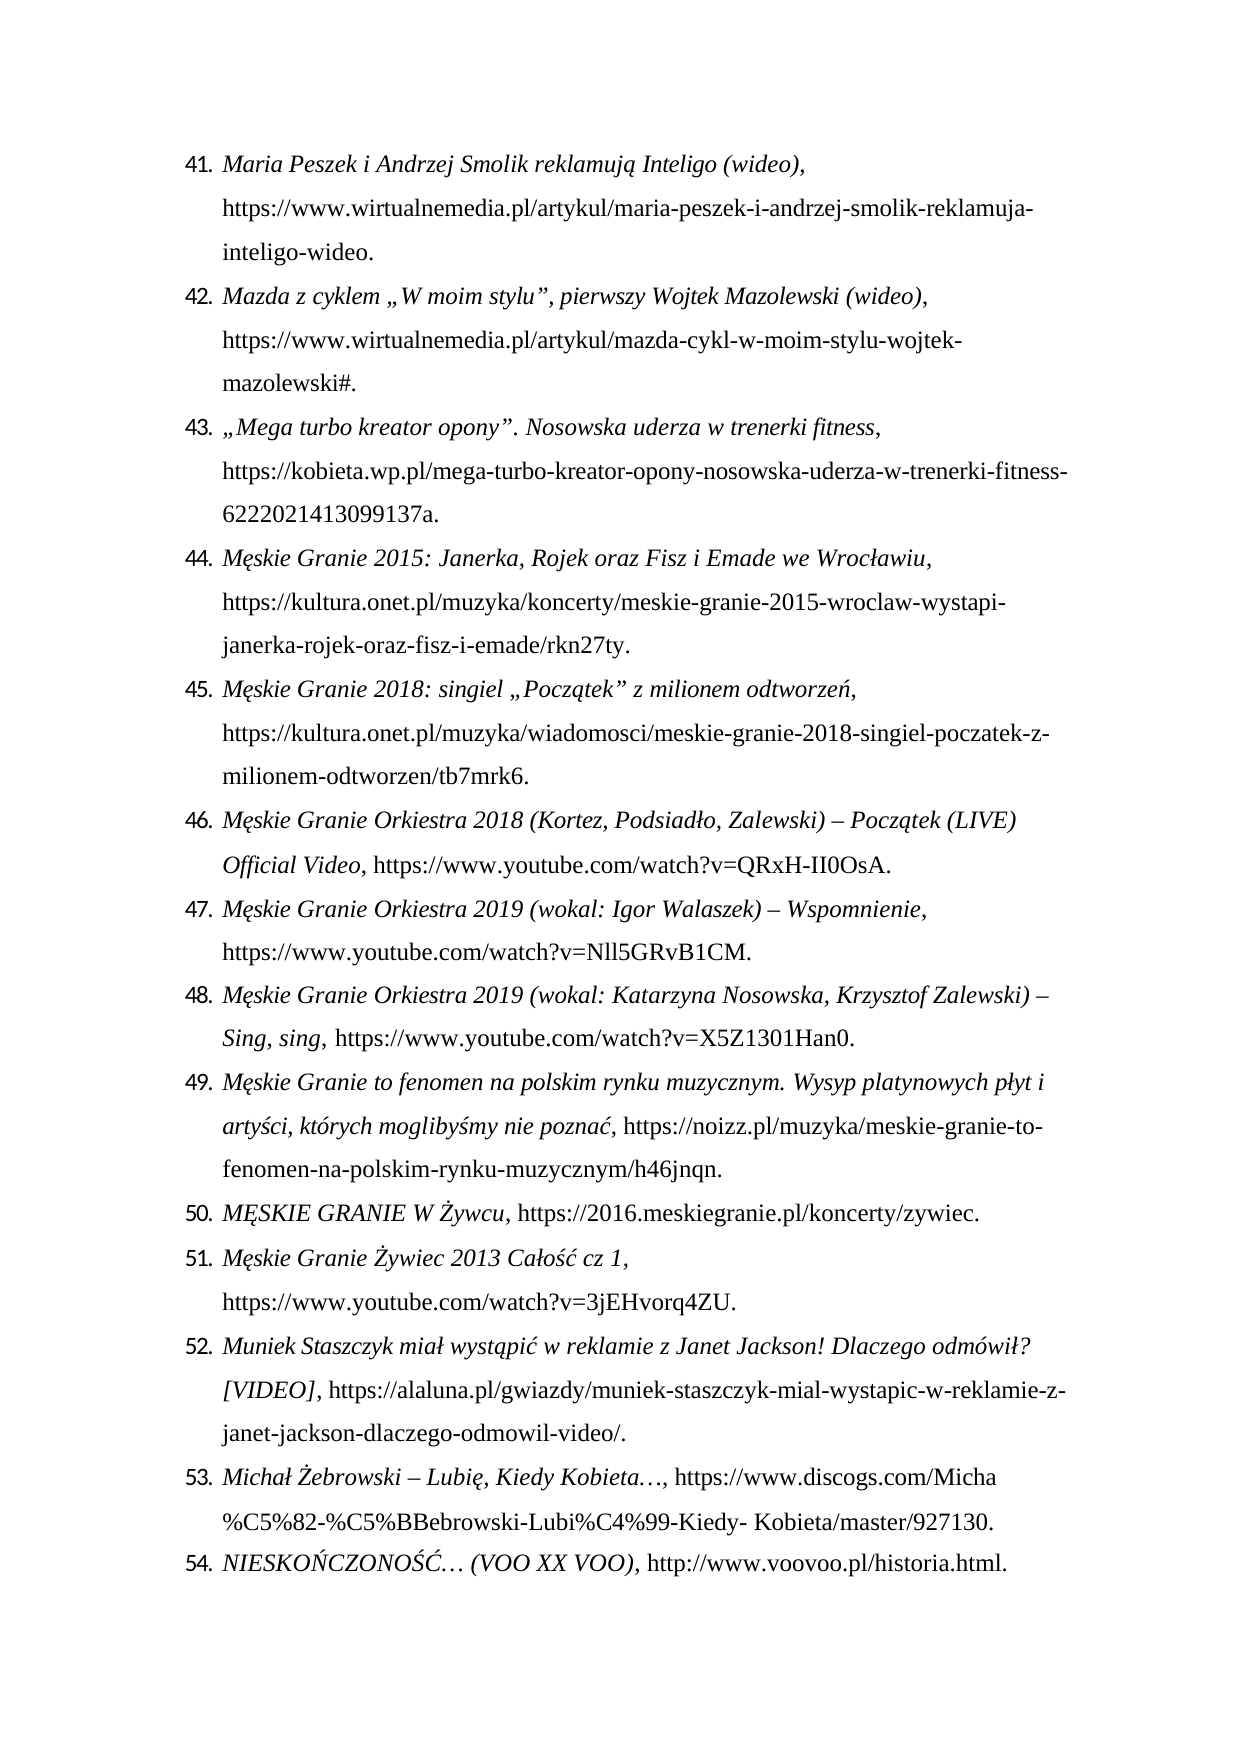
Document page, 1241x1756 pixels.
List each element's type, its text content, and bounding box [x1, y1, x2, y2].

list Męskie Granie Żywiec 2013 Całość cz 1, https://www.youtube.com/watch?v=3jEHvorq4ZU. [184, 1242, 739, 1316]
list Męskie Granie 2015: Janerka, Rojek oraz Fisz i Emade we Wrocławiu, https://kultura.onet.pl/muzyka/koncerty/meskie-granie-2015-wroclaw-wystapi- janerka-rojek-oraz-fisz-i-emade/rkn27ty. [184, 542, 1008, 659]
list MĘSKIE GRANIE W Żywcu, https://2016.meskiegranie.pl/koncerty/zywiec. [184, 1198, 1105, 1228]
list Męskie Granie Orkiestra 2018 (Kortez, Podsiadło, Zalewski) – Początek (LIVE) Official Video, https://www.youtube.com/watch?v=QRxH-II0OsA. [184, 804, 1025, 878]
list Muniek Staszczyk miał wystąpić w reklamie z Janet Jackson! Dlaczego odmówił? [VIDEO], https://alaluna.pl/gwiazdy/muniek-staszczyk-mial-wystapic-w-reklamie-z- janet-jackson-dlaczego-odmowil-video/. [184, 1330, 1067, 1447]
list Michał Żebrowski – Lubię, Kiedy Kobieta…, https://www.discogs.com/Micha%C5%82-%C5%BBebrowski-Lubi%C4%99-Kiedy- Kobieta/master/927130. [184, 1461, 1073, 1535]
list Mazda z cyklem „W moim stylu”, pierwszy Wojtek Mazolewski (wideo), https://www.wirtualnemedia.pl/artykul/mazda-cykl-w-moim-stylu-wojtek- mazolewski#. [184, 280, 964, 397]
list NIESKOŃCZONOŚĆ… (VOO XX VOO), http://www.voovoo.pl/historia.html. [184, 1550, 1105, 1577]
list Męskie Granie Orkiestra 2019 (wokal: Igor Walaszek) – Wspomnienie, https://www.youtube.com/watch?v=Nll5GRvB1CM. [184, 893, 934, 965]
list Męskie Granie Orkiestra 2019 (wokal: Katarzyna Nosowska, Krzysztof Zalewski) – Sing, sing, https://www.youtube.com/watch?v=X5Z1301Han0. [184, 979, 1057, 1051]
list Męskie Granie to fenomen na polskim rynku muzycznym. Wysyp platynowych płyt i artyści, których moglibyśmy nie poznać, https://noizz.pl/muzyka/meskie-granie-to- fenomen-na-polskim-rynku-muzycznym/h46jnqn. [184, 1066, 1052, 1183]
list Męskie Granie 2018: singiel „Początek” z milionem odtworzeń, https://kultura.onet.pl/muzyka/wiadomosci/meskie-granie-2018-singiel-poczatek-z- milionem-odtworzen/tb7mrk6. [184, 673, 1052, 790]
list Maria Peszek i Andrzej Smolik reklamują Inteligo (wideo), https://www.wirtualnemedia.pl/artykul/maria-peszek-i-andrzej-smolik-reklamuja- inteligo-wideo. [184, 148, 1036, 265]
list „Mega turbo kreator opony”. Nosowska uderza w trenerki fitness, https://kobieta.wp.pl/mega-turbo-kreator-opony-nosowska-uderza-w-trenerki-fitness- 6222021413099137a. [184, 411, 1070, 528]
